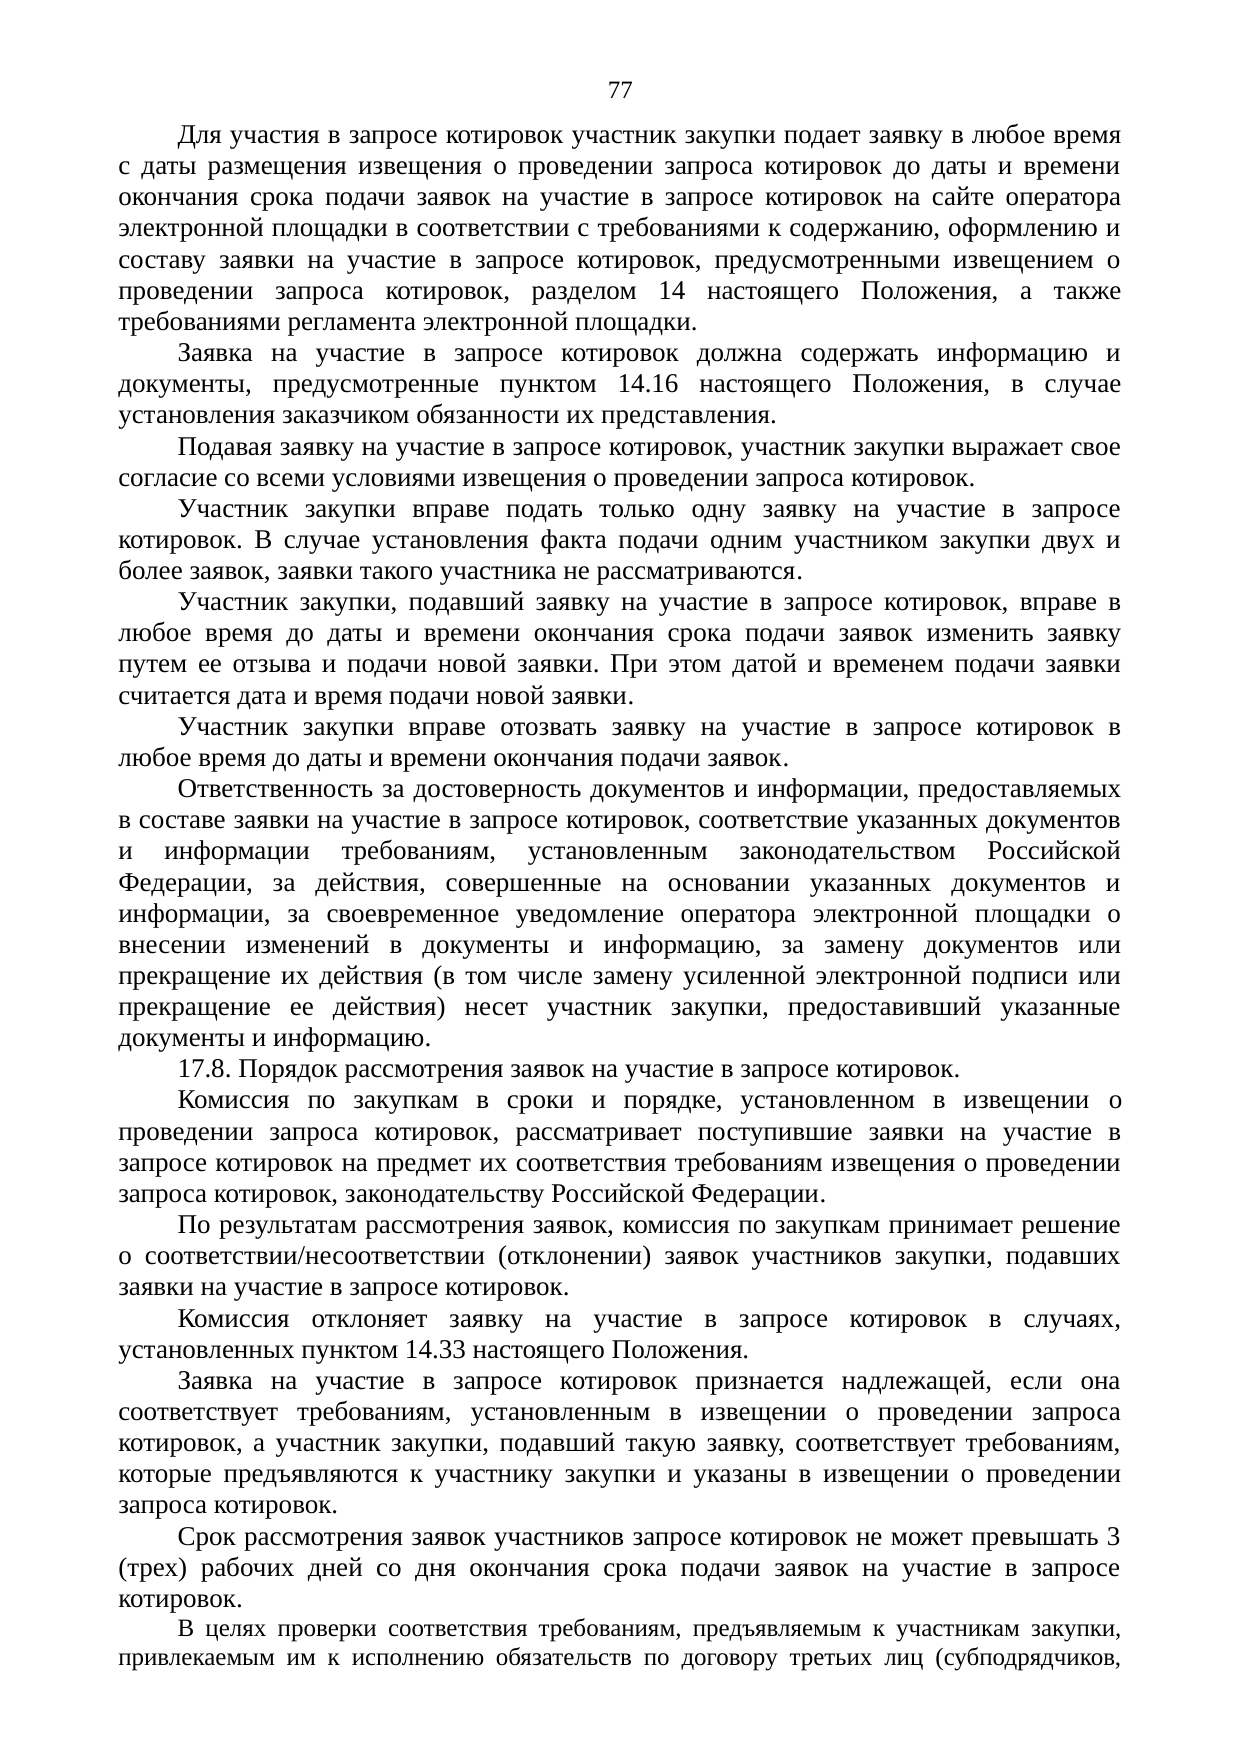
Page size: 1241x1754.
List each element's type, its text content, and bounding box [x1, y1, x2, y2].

text Срок рассмотрения заявок участников запросе котировок не может превышать 3 (трех) рабочих дней со дня окончания срока подачи заявок на участие в запросе котировок. [118, 1520, 1122, 1613]
text 17.8. Порядок рассмотрения заявок на участие в запросе котировок. [118, 1052, 1122, 1084]
text Участник закупки вправе подать только одну заявку на участие в запросе котировок. В случае установления факта подачи одним участником закупки двух и более заявок, заявки такого участника не рассматриваются. [118, 492, 1122, 585]
text Для участия в запросе котировок участник закупки подает заявку в любое время с даты размещения извещения о проведении запроса котировок до даты и времени окончания срока подачи заявок на участие в запросе котировок на сайте оператора электронной площадки в соответствии с требованиями к содержанию, оформлению и составу заявки на участие в запросе котировок, предусмотренными извещением о проведении запроса котировок, разделом 14 настоящего Положения, а также требованиями регламента электронной площадки. [118, 118, 1122, 336]
text Подавая заявку на участие в запросе котировок, участник закупки выражает свое согласие со всеми условиями извещения о проведении запроса котировок. [118, 429, 1122, 492]
text Комиссия по закупкам в сроки и порядке, установленном в извещении о проведении запроса котировок, рассматривает поступившие заявки на участие в запросе котировок на предмет их соответствия требованиям извещения о проведении запроса котировок, законодательству Российской Федерации. [118, 1084, 1122, 1208]
text Ответственность за достоверность документов и информации, предоставляемых в составе заявки на участие в запросе котировок, соответствие указанных документов и информации требованиям, установленным законодательством Российской Федерации, за действия, совершенные на основании указанных документов и информации, за своевременное уведомление оператора электронной площадки о внесении изменений в документы и информацию, за замену документов или прекращение их действия (в том числе замену усиленной электронной подписи или прекращение ее действия) несет участник закупки, предоставивший указанные документы и информацию. [118, 772, 1122, 1052]
text По результатам рассмотрения заявок, комиссия по закупкам принимает решение о соответствии/несоответствии (отклонении) заявок участников закупки, подавших заявки на участие в запросе котировок. [118, 1208, 1122, 1302]
text Заявка на участие в запросе котировок должна содержать информацию и документы, предусмотренные пунктом 14.16 настоящего Положения, в случае установления заказчиком обязанности их представления. [118, 336, 1122, 429]
text Участник закупки вправе отозвать заявку на участие в запросе котировок в любое время до даты и времени окончания подачи заявок. [118, 710, 1122, 772]
text Комиссия отклоняет заявку на участие в запросе котировок в случаях, установленных пунктом 14.33 настоящего Положения. [118, 1302, 1122, 1364]
text Участник закупки, подавший заявку на участие в запросе котировок, вправе в любое время до даты и времени окончания срока подачи заявок изменить заявку путем ее отзыва и подачи новой заявки. При этом датой и временем подачи заявки считается дата и время подачи новой заявки. [118, 585, 1122, 710]
text В целях проверки соответствия требованиям, предъявляемым к участникам закупки, привлекаемым им к исполнению обязательств по договору третьих лиц (субподрядчиков, [118, 1613, 1122, 1671]
text Заявка на участие в запросе котировок признается надлежащей, если она соответствует требованиям, установленным в извещении о проведении запроса котировок, а участник закупки, подавший такую заявку, соответствует требованиям, которые предъявляются к участнику закупки и указаны в извещении о проведении запроса котировок. [118, 1364, 1122, 1520]
